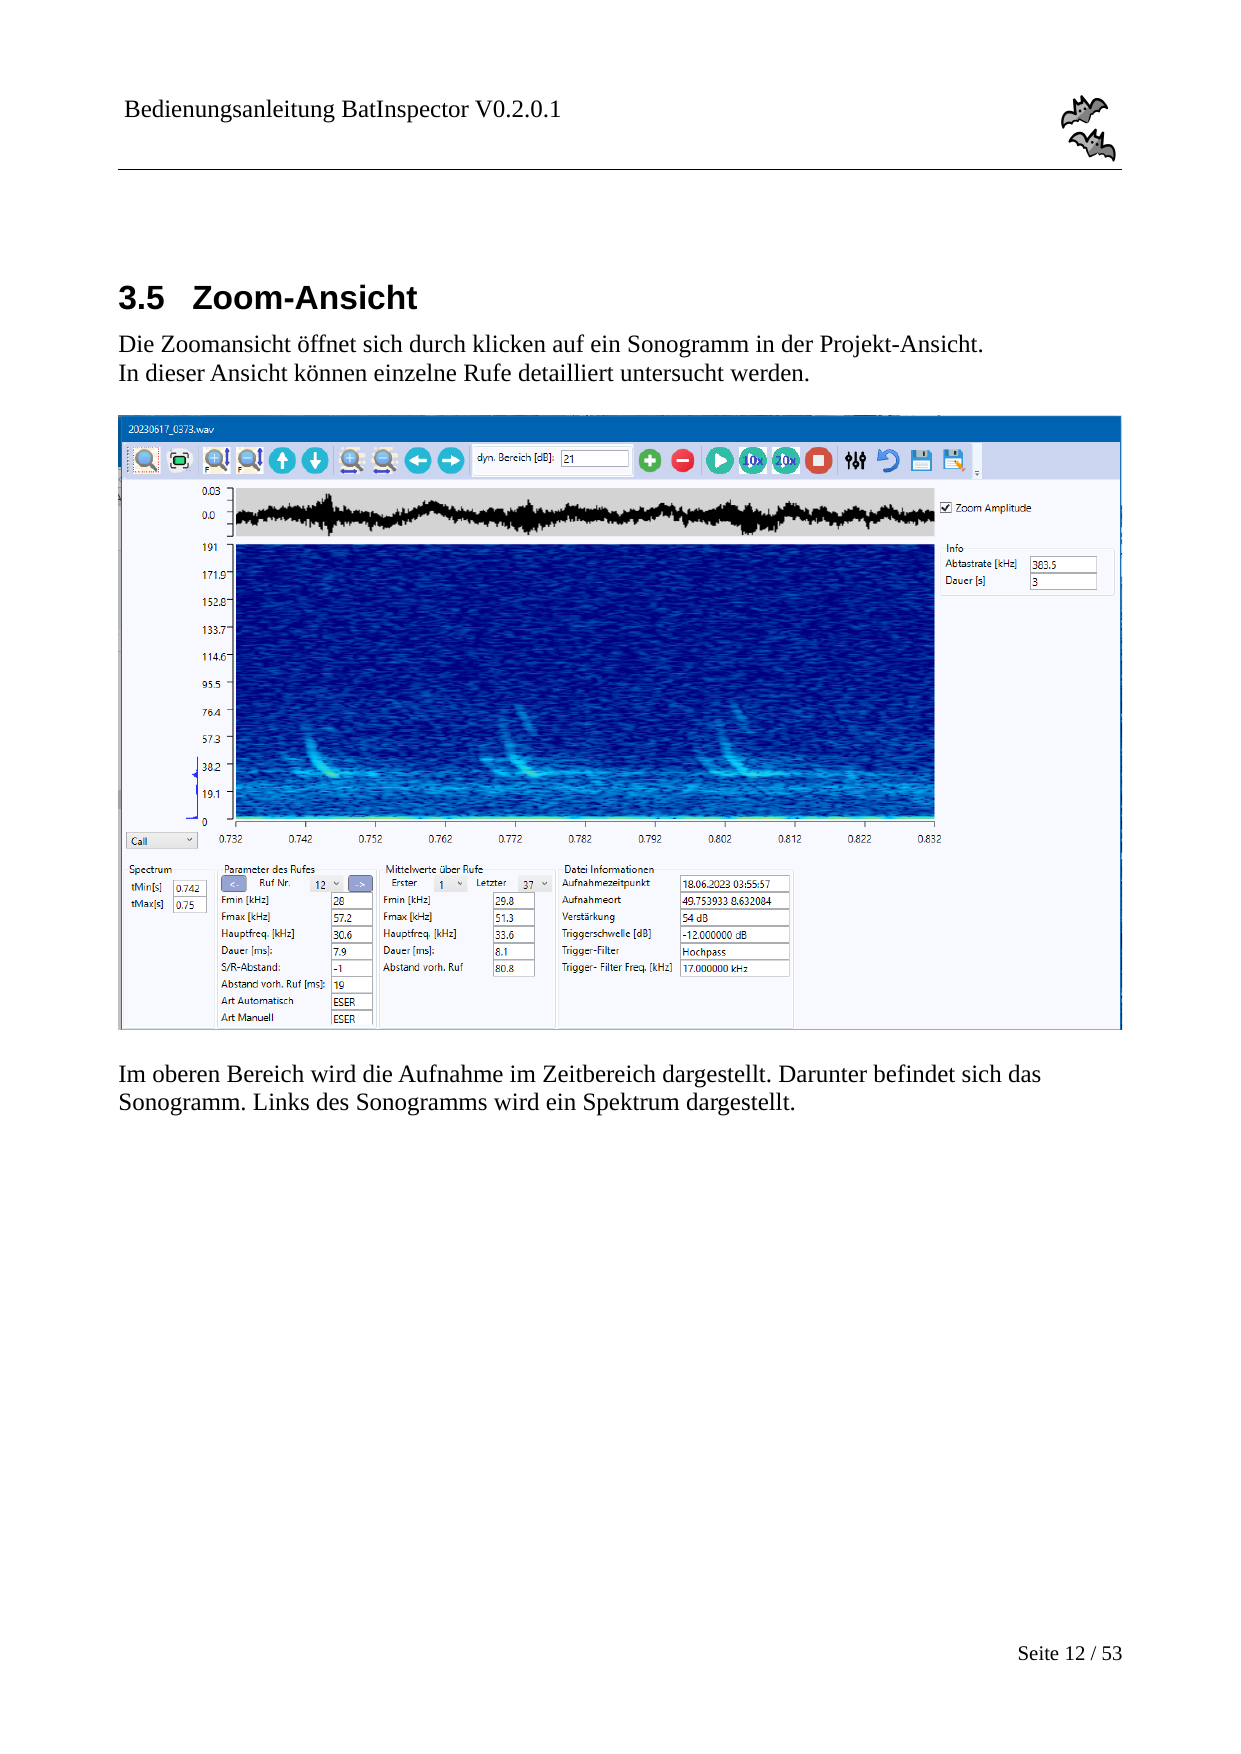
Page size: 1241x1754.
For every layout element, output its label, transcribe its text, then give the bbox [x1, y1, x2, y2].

text Die Zoomansicht öffnet sich durch klicken auf ein Sonogramm in der Projekt-Ansicht. [118, 329, 1122, 358]
picture [118, 415, 1123, 1030]
subtitle Zoom-Ansicht [118, 278, 1122, 316]
picture [1057, 95, 1120, 162]
text In dieser Ansicht können einzelne Rufe detailliert untersucht werden. [118, 358, 1122, 386]
text Im oberen Bereich wird die Aufnahme im Zeitbereich dargestellt. Darunter befindet sich das Sonogramm. Links des Sonogramms wird ein Spektrum dargestellt. [118, 1059, 1122, 1116]
